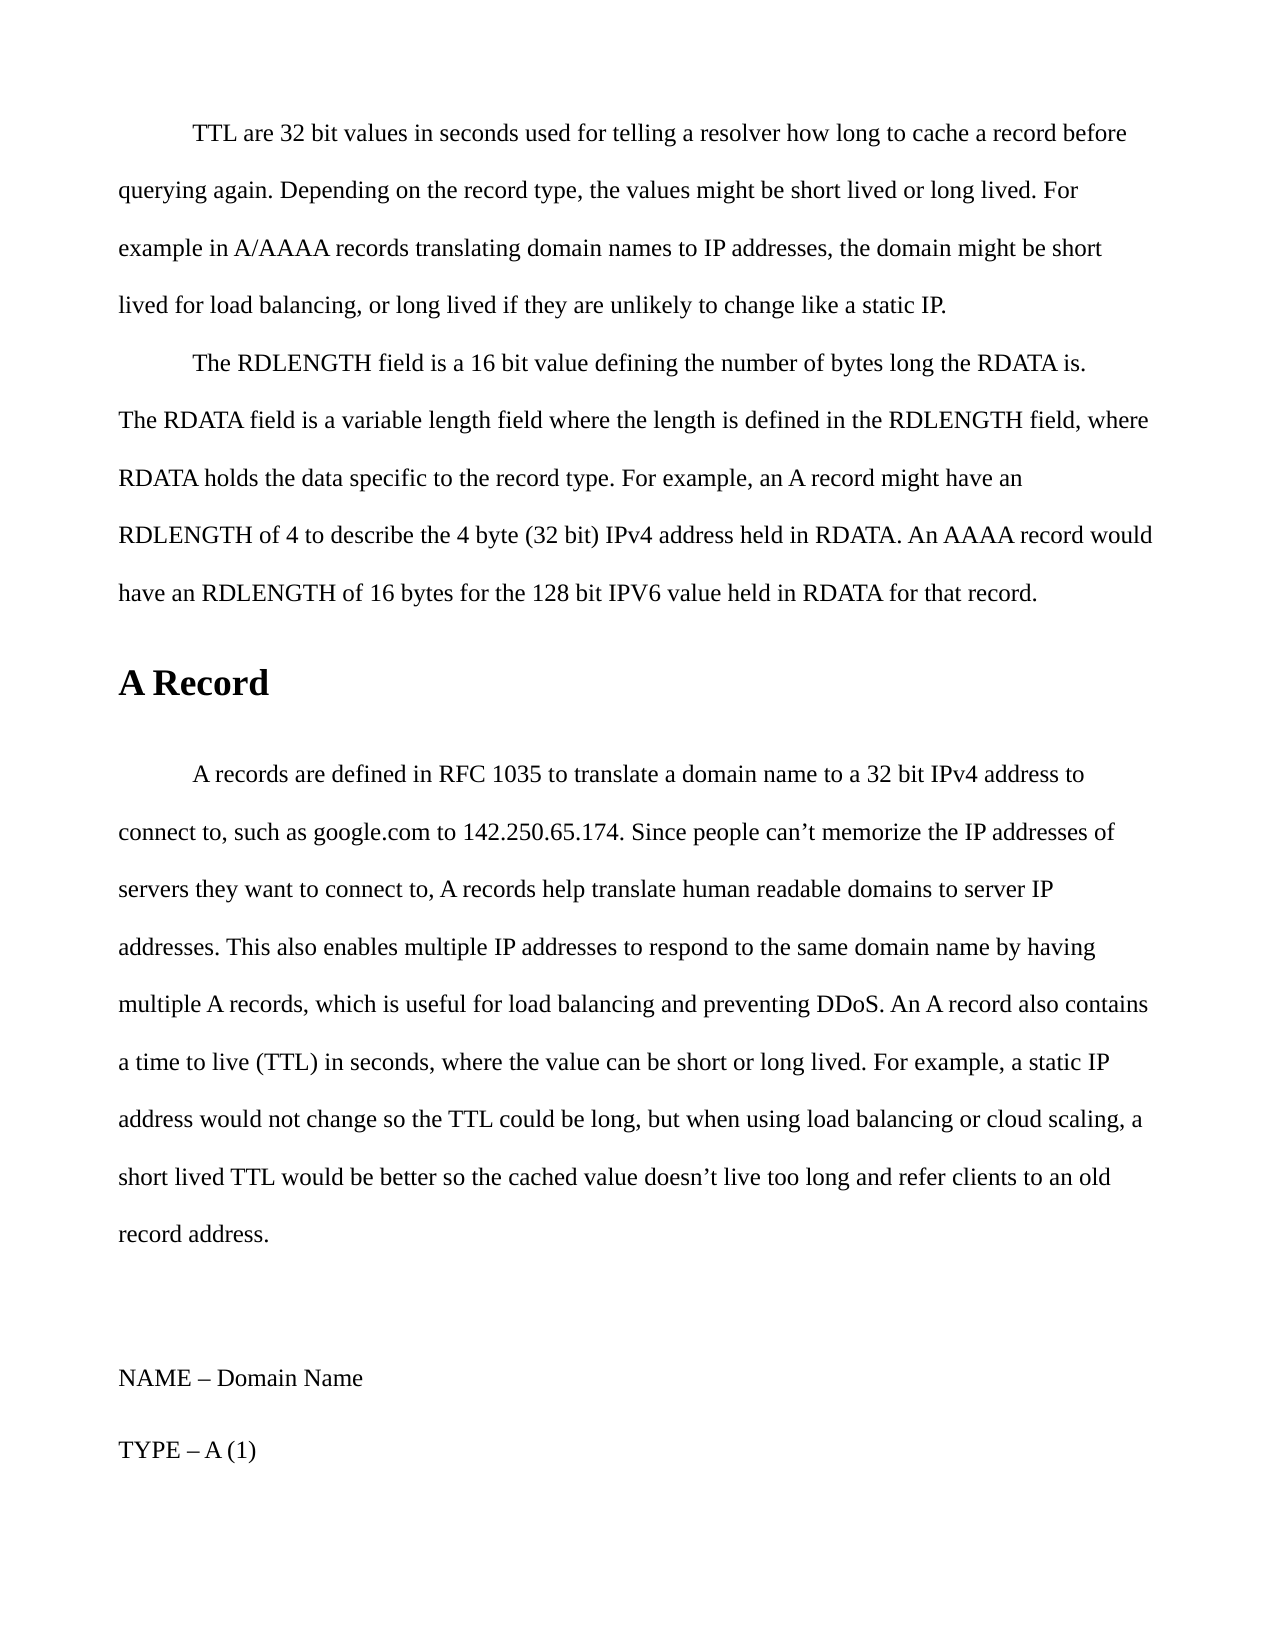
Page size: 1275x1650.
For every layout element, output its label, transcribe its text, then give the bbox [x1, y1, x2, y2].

subtitle A Record [118, 661, 1157, 704]
text TYPE – A (1) [118, 1436, 1157, 1464]
text A records are defined in RFC 1035 to translate a domain name to a 32 bit IPv4 address to connect to, such as google.com to 142.250.65.174. Since people can’t memorize the IP addresses of servers they want to connect to, A records help translate human readable domains to server IP addresses. This also enables multiple IP addresses to respond to the same domain name by having multiple A records, which is useful for load balancing and preventing DDoS. An A record also contains a time to live (TTL) in seconds, where the value can be short or long lived. For example, a static IP address would not change so the TTL could be long, but when using load balancing or cloud scaling, a short lived TTL would be better so the cached value doesn’t live too long and refer clients to an old record address. [118, 759, 1157, 1248]
text The RDATA field is a variable length field where the length is defined in the RDLENGTH field, where RDATA holds the data specific to the record type. For example, an A record might have an RDLENGTH of 4 to describe the 4 byte (32 bit) IPv4 address held in RDATA. An AAAA record would have an RDLENGTH of 16 bytes for the 128 bit IPV6 value held in RDATA for that record. [118, 406, 1157, 607]
text NAME – Domain Name [118, 1363, 1157, 1392]
text The RDLENGTH field is a 16 bit value defining the number of bytes long the RDATA is. [118, 348, 1157, 377]
text TTL are 32 bit values in seconds used for telling a resolver how long to cache a record before querying again. Depending on the record type, the values might be short lived or long lived. For example in A/AAAA records translating domain names to IP addresses, the domain might be short lived for load balancing, or long lived if they are unlikely to change like a static IP. [118, 118, 1157, 319]
